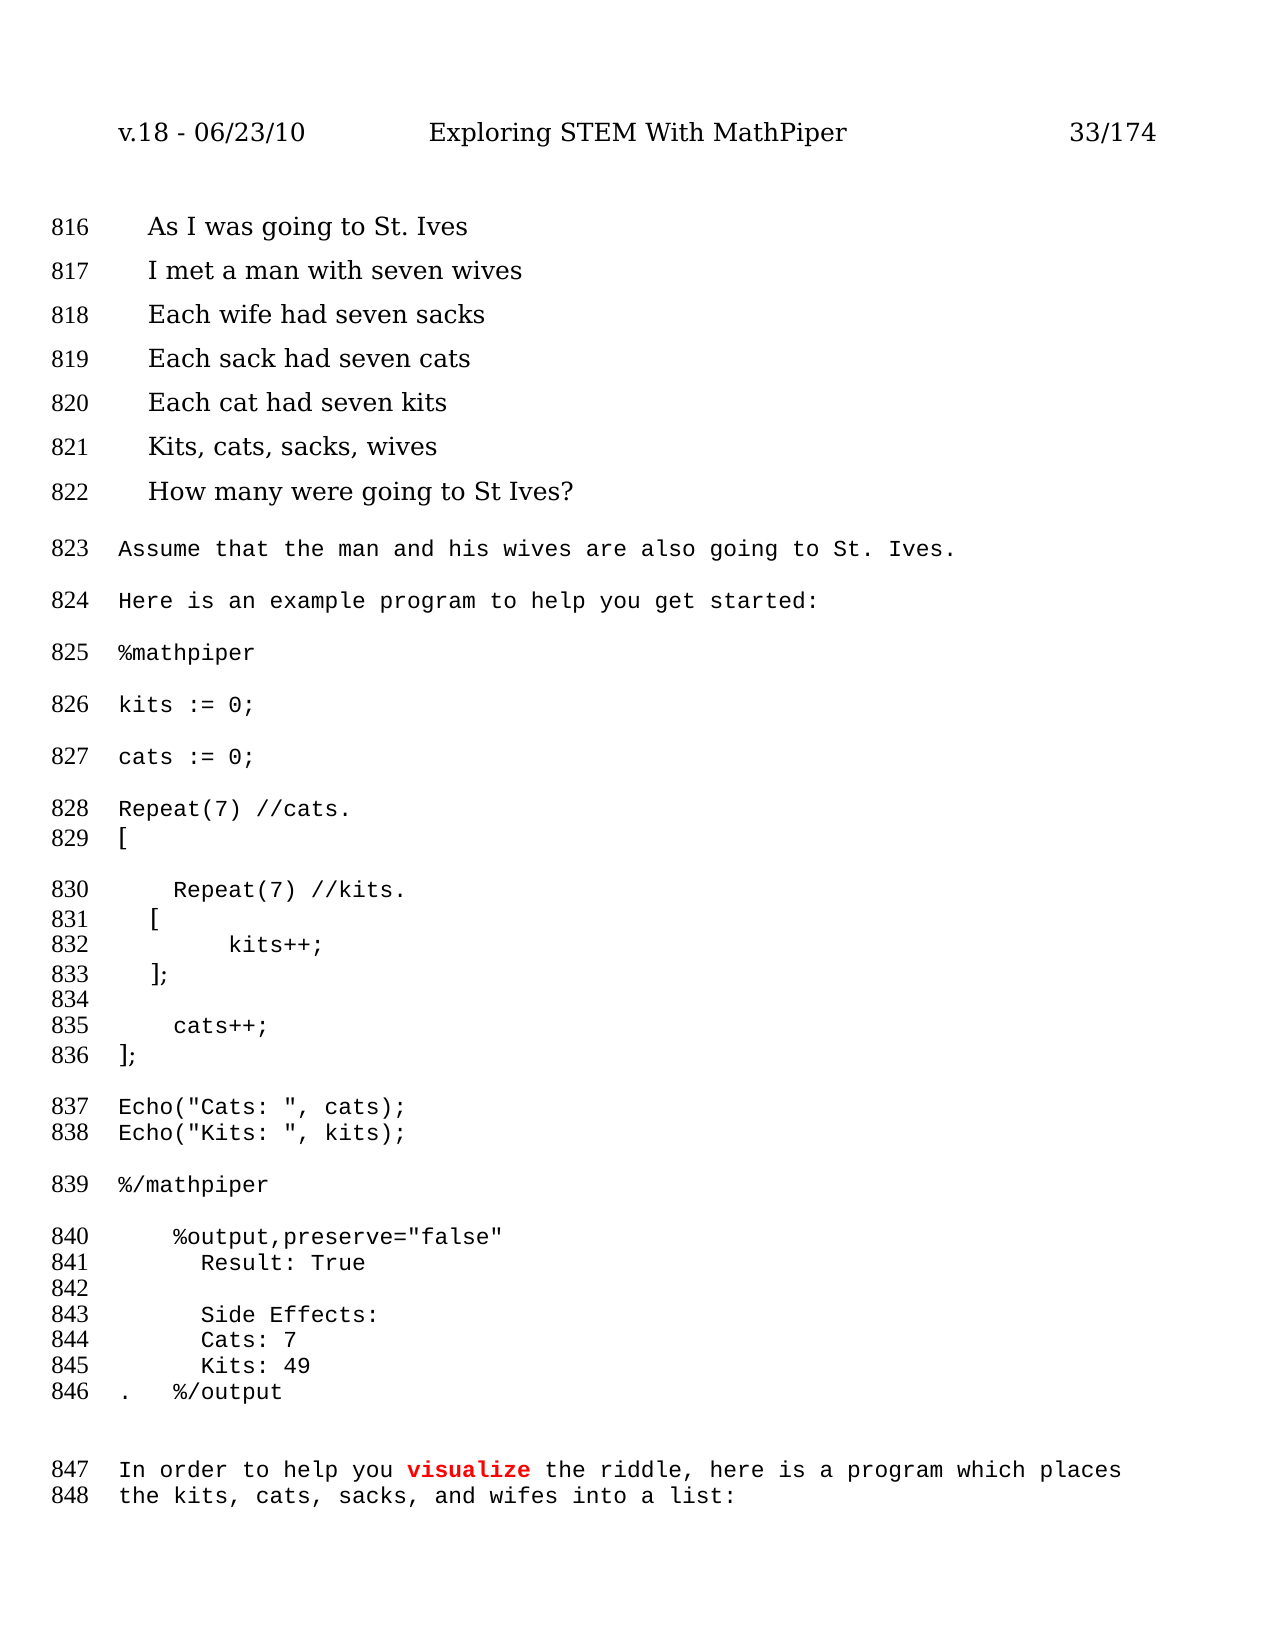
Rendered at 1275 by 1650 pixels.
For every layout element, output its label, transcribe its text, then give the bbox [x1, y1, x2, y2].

text Each wife had seven sacks [148, 300, 1157, 329]
text ]; [118, 1040, 1157, 1069]
text Echo("Cats: ", cats); [118, 1095, 1157, 1121]
text [ [118, 904, 1157, 933]
text As I was going to St. Ives [148, 212, 1157, 241]
text Repeat(7) //kits. [118, 878, 1157, 904]
text In order to help you visualize the riddle, here is a program which places the kits, cats, sacks, and wifes into a list: [118, 1458, 1157, 1510]
text I met a man with seven wives [148, 256, 1157, 285]
text Cats: 7 [118, 1329, 1157, 1355]
text %output,preserve="false" [118, 1225, 1157, 1251]
text Each sack had seven cats [148, 344, 1157, 373]
text How many were going to St Ives? [148, 477, 1157, 506]
text Result: True [118, 1251, 1157, 1277]
text ]; [118, 959, 1157, 988]
text Kits, cats, sacks, wives [148, 432, 1157, 462]
text Assume that the man and his wives are also going to St. Ives. [118, 538, 1157, 564]
text Kits: 49 [118, 1355, 1157, 1381]
text Each cat had seven kits [148, 388, 1157, 417]
text [ [118, 823, 1157, 852]
text cats := 0; [118, 745, 1157, 771]
text %mathpiper [118, 642, 1157, 667]
text kits++; [118, 933, 1157, 959]
text Repeat(7) //cats. [118, 797, 1157, 823]
text kits := 0; [118, 693, 1157, 719]
text Side Effects: [118, 1303, 1157, 1329]
text cats++; [118, 1014, 1157, 1040]
text . %/output [118, 1381, 1157, 1407]
text %/mathpiper [118, 1173, 1157, 1199]
text Here is an example program to help you get started: [118, 590, 1157, 616]
text Echo("Kits: ", kits); [118, 1121, 1157, 1147]
